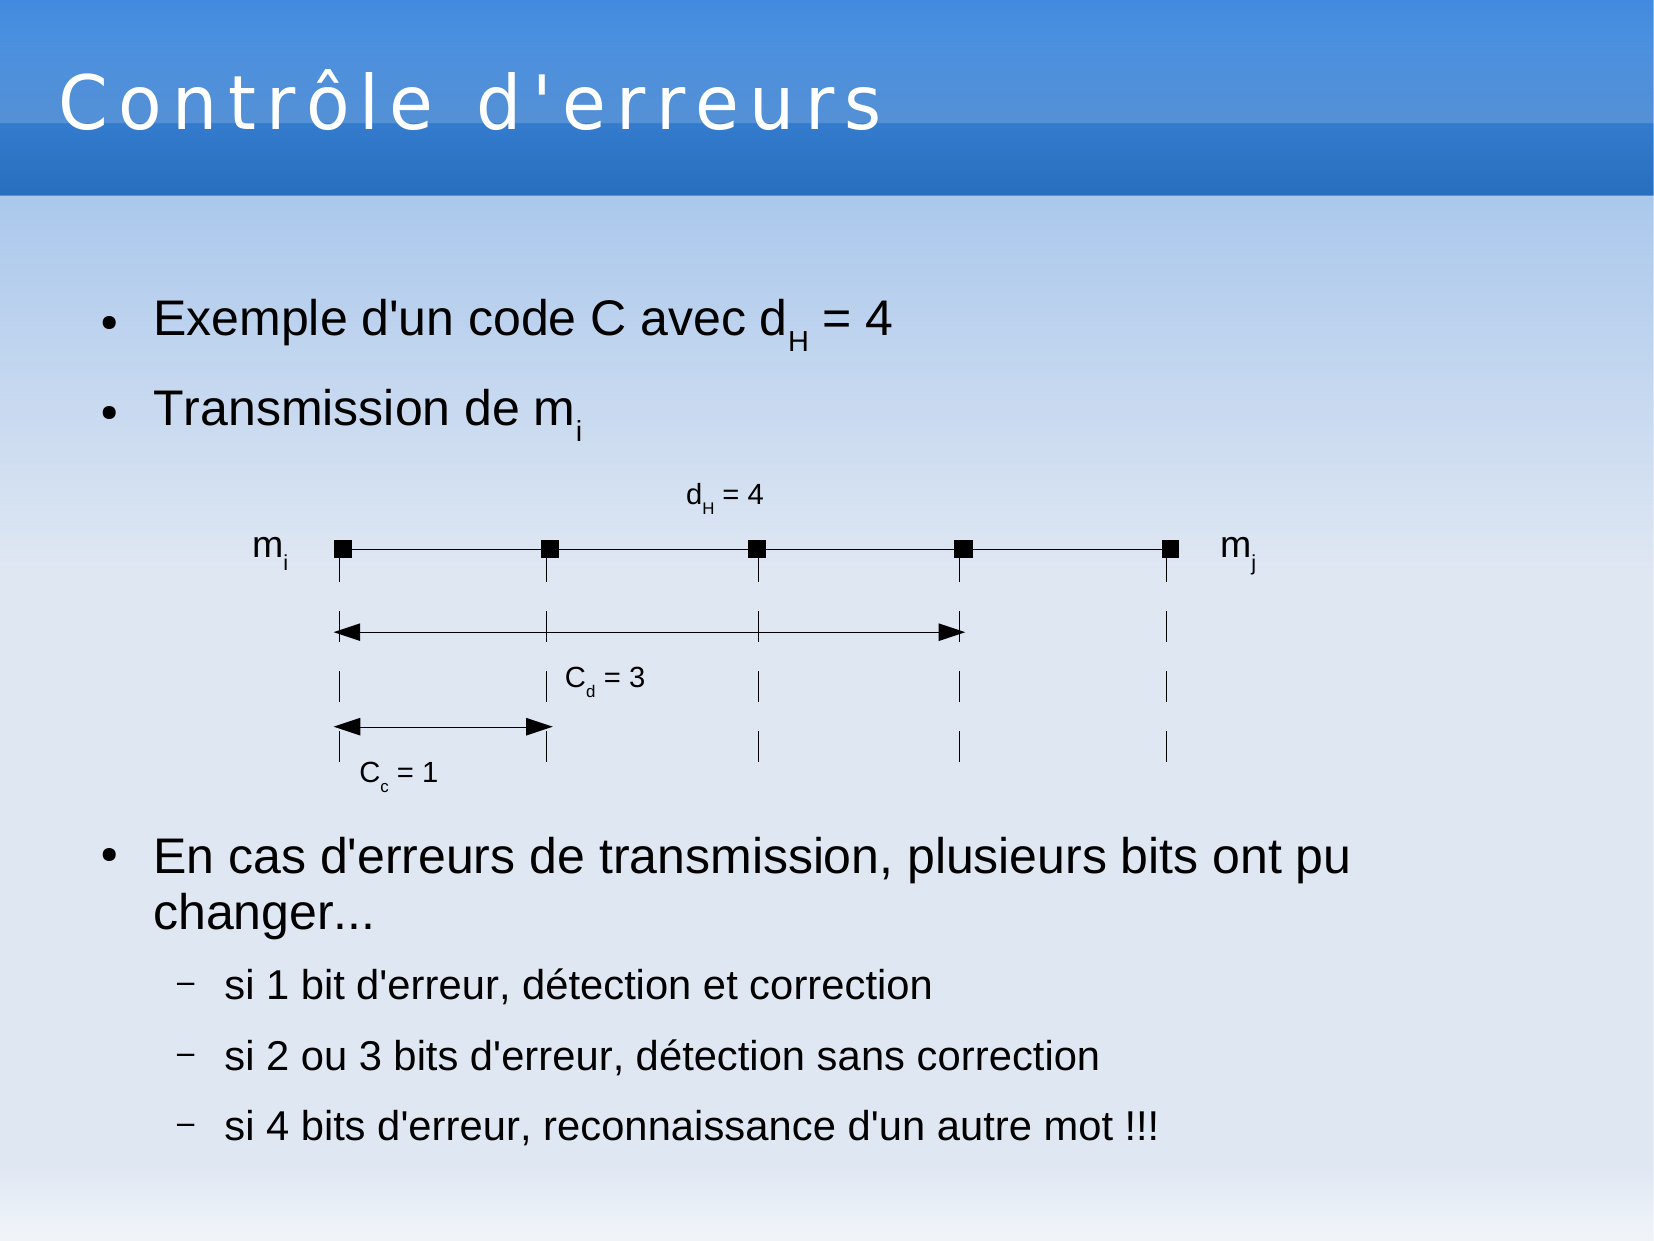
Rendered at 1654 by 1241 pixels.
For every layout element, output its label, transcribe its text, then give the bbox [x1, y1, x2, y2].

picture [0, 0, 1654, 1241]
text_box dH = 4 [653, 470, 886, 526]
list Exemple d'un code C avec dH = 4 Transmission de mi En cas d'erreurs de transmission, plusieurs bits ont pu changer... si 1 bit d'erreur, détection et correction si 2 ou 3 bits d'erreur, détection sans correction si 4 bits d'erreur, reconnaissance d'un autre mot !!! [82, 290, 1571, 1154]
text_box mj [1205, 516, 1272, 583]
text_box mi [237, 516, 303, 583]
title Contrôle d'erreurs [59, 36, 1613, 171]
